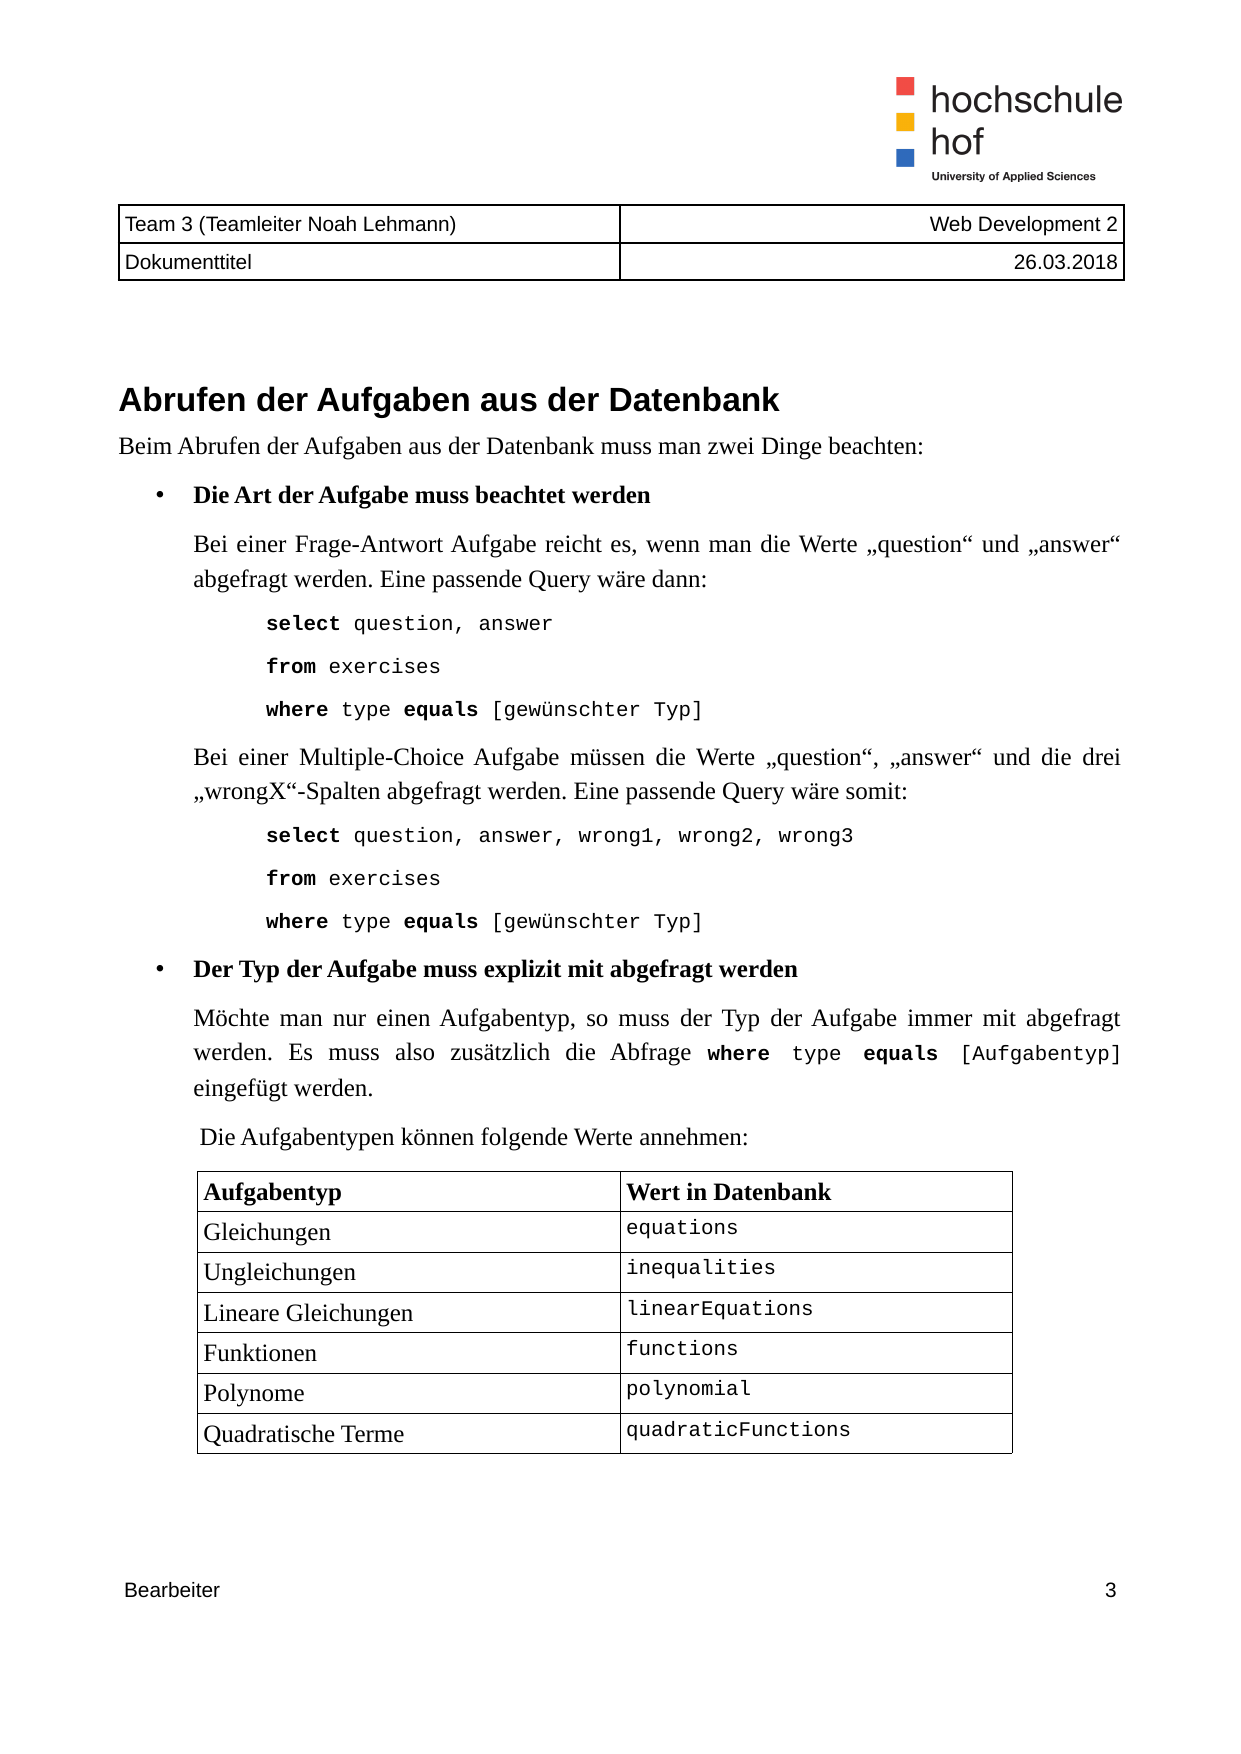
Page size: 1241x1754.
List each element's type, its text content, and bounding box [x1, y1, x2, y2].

list where type equals [gewünschter Typ] [230, 911, 1122, 935]
subtitle Abrufen der Aufgaben aus der Datenbank [118, 380, 1122, 419]
list Die Art der Aufgabe muss beachtet werden [156, 480, 1122, 509]
table_cell Polynome [198, 1374, 620, 1413]
table_cell linearEquations [621, 1293, 1012, 1332]
text Beim Abrufen der Aufgaben aus der Datenbank muss man zwei Dinge beachten: [118, 431, 1122, 460]
list select question, answer, wrong1, wrong2, wrong3 [230, 825, 1122, 849]
table_cell equations [621, 1212, 1012, 1252]
table_cell Quadratische Terme [198, 1414, 620, 1453]
list Bei einer Multiple-Choice Aufgabe müssen die Werte „question“, „answer“ und die drei „wrongX“-Spalten abgefragt werden. Eine passende Query wäre somit: [156, 742, 1122, 805]
table_cell Funktionen [198, 1333, 620, 1372]
list Der Typ der Aufgabe muss explizit mit abgefragt werden [156, 954, 1122, 983]
list Möchte man nur einen Aufgabentyp, so muss der Typ der Aufgabe immer mit abgefragt werden. Es muss also zusätzlich die Abfrage where type equals [Aufgabentyp] eingefügt werden. [156, 1003, 1122, 1102]
table_cell Gleichungen [198, 1212, 620, 1252]
list select question, answer [230, 613, 1122, 637]
table_header Wert in Datenbank [621, 1172, 1012, 1211]
table_cell functions [621, 1333, 1012, 1372]
table_cell Lineare Gleichungen [198, 1293, 620, 1332]
list where type equals [gewünschter Typ] [230, 699, 1122, 722]
table_cell quadraticFunctions [621, 1414, 1012, 1453]
table_cell Ungleichungen [198, 1253, 620, 1292]
table_cell inequalities [621, 1253, 1012, 1292]
list from exercises [230, 868, 1122, 892]
table_cell polynomial [621, 1374, 1012, 1413]
picture [896, 77, 1122, 182]
list Bei einer Frage-Antwort Aufgabe reicht es, wenn man die Werte „question“ und „answer“ abgefragt werden. Eine passende Query wäre dann: [156, 529, 1122, 593]
table_header Aufgabentyp [198, 1172, 620, 1211]
list Die Aufgabentypen können folgende Werte annehmen: [156, 1122, 1122, 1151]
list from exercises [230, 656, 1122, 679]
